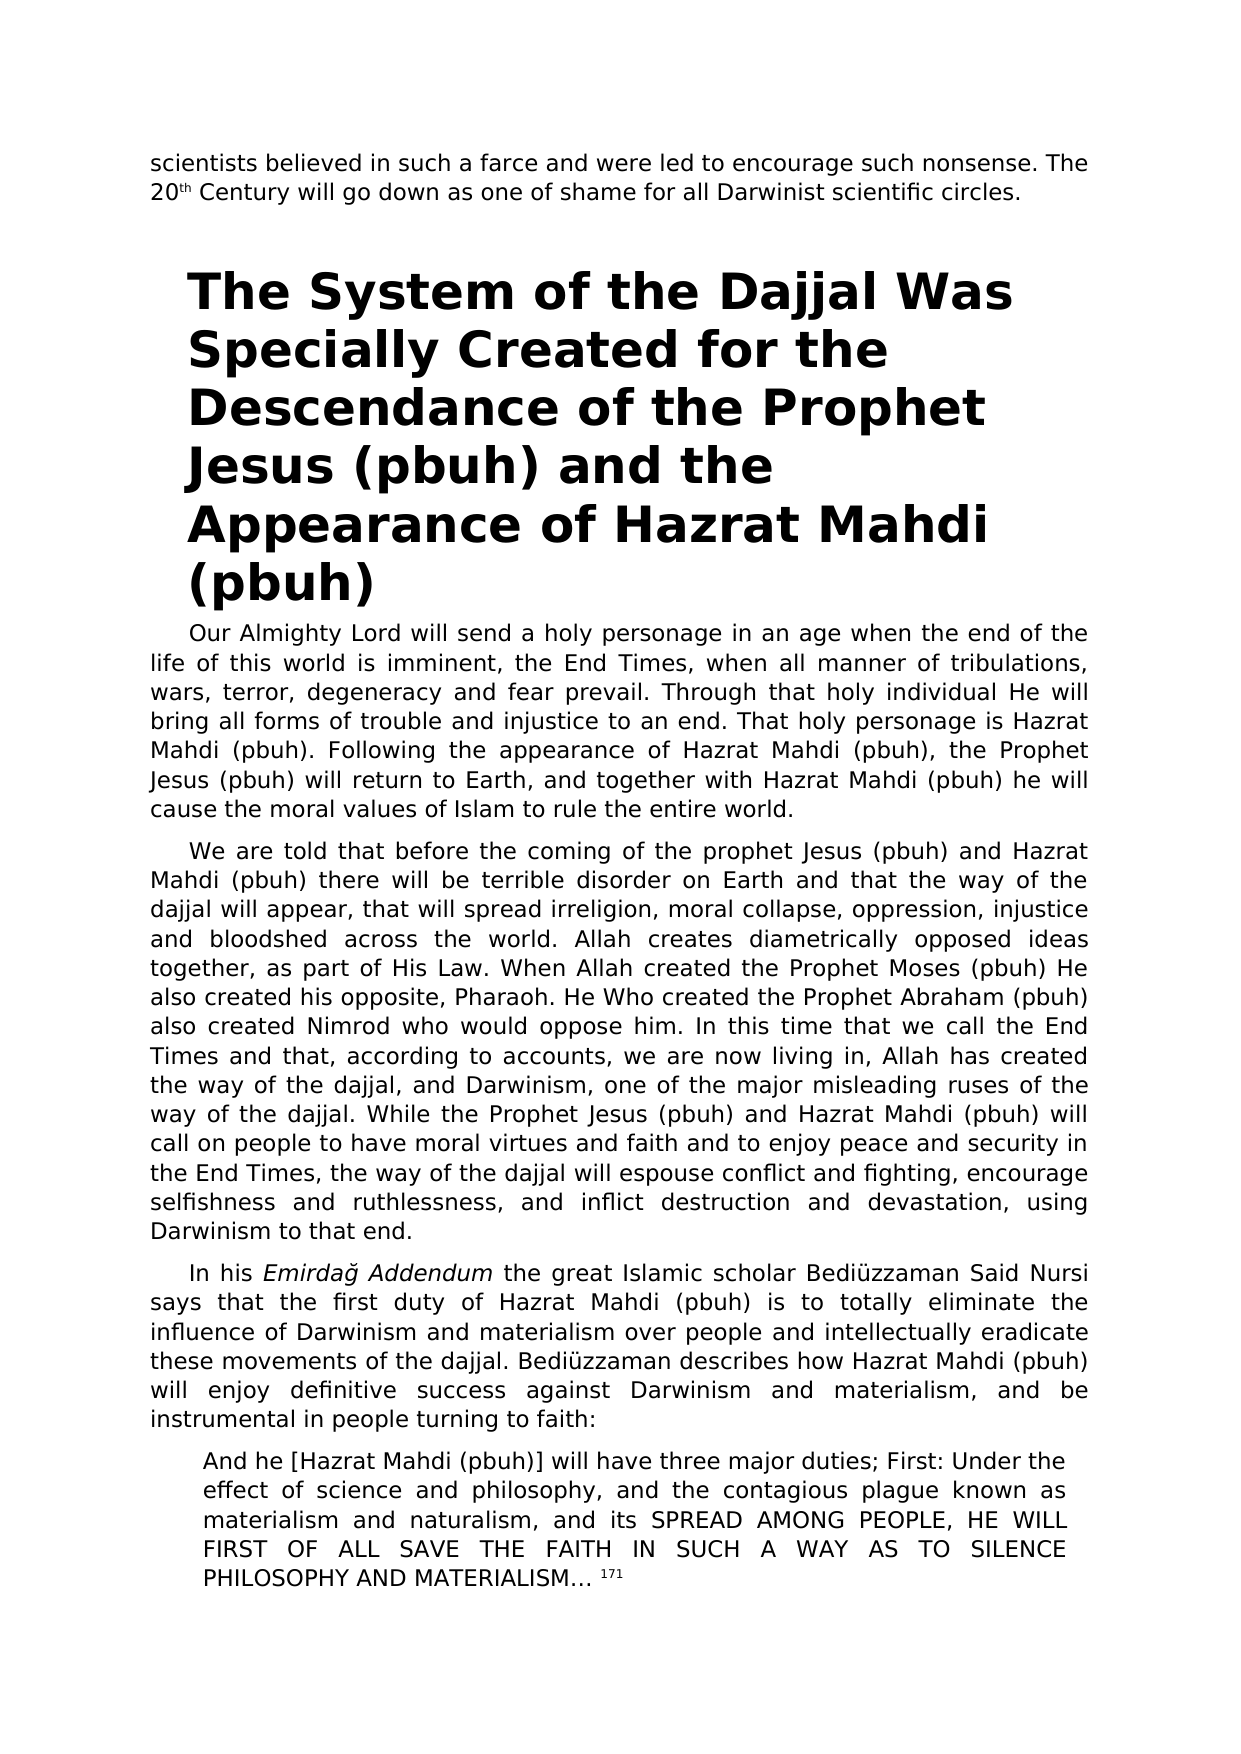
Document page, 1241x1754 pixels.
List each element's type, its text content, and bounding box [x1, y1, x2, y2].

text Our Almighty Lord will send a holy personage in an age when the end of the life of this world is imminent, the End Times, when all manner of tribulations, wars, terror, degeneracy and fear prevail. Through that holy individual He will bring all forms of trouble and injustice to an end. That holy personage is Hazrat Mahdi (pbuh). Following the appearance of Hazrat Mahdi (pbuh), the Prophet Jesus (pbuh) will return to Earth, and together with Hazrat Mahdi (pbuh) he will cause the moral values of Islam to rule the entire world. [150, 621, 1090, 823]
subtitle The System of the Dajjal Was Specially Created for the Descendance of the Prophet Jesus (pbuh) and the Appearance of Hazrat Mahdi (pbuh) [187, 263, 1090, 612]
text And he [Hazrat Mahdi (pbuh)] will have three major duties; First: Under the effect of science and philosophy, and the contagious plague known as materialism and naturalism, and its SPREAD AMONG PEOPLE, HE WILL FIRST OF ALL SAVE THE FAITH IN SUCH A WAY AS TO SILENCE PHILOSOPHY AND MATERIALISM… 171 [203, 1448, 1068, 1592]
text We are told that before the coming of the prophet Jesus (pbuh) and Hazrat Mahdi (pbuh) there will be terrible disorder on Earth and that the way of the dajjal will appear, that will spread irreligion, moral collapse, oppression, injustice and bloodshed across the world. Allah creates diametrically opposed ideas together, as part of His Law. When Allah created the Prophet Moses (pbuh) He also created his opposite, Pharaoh. He Who created the Prophet Abraham (pbuh) also created Nimrod who would oppose him. In this time that we call the End Times and that, according to accounts, we are now living in, Allah has created the way of the dajjal, and Darwinism, one of the major misleading ruses of the way of the dajjal. While the Prophet Jesus (pbuh) and Hazrat Mahdi (pbuh) will call on people to have moral virtues and faith and to enjoy peace and security in the End Times, the way of the dajjal will espouse conflict and fighting, encourage selfishness and ruthlessness, and inflict destruction and devastation, using Darwinism to that end. [150, 838, 1090, 1245]
text In his Emirdağ Addendum the great Islamic scholar Bediüzzaman Said Nursi says that the first duty of Hazrat Mahdi (pbuh) is to totally eliminate the influence of Darwinism and materialism over people and intellectually eradicate these movements of the dajjal. Bediüzzaman describes how Hazrat Mahdi (pbuh) will enjoy definitive success against Darwinism and materialism, and be instrumental in people turning to faith: [150, 1260, 1090, 1433]
text scientists believed in such a farce and were led to encourage such nonsense. The 20th Century will go down as one of shame for all Darwinist scientific circles. [150, 150, 1090, 206]
